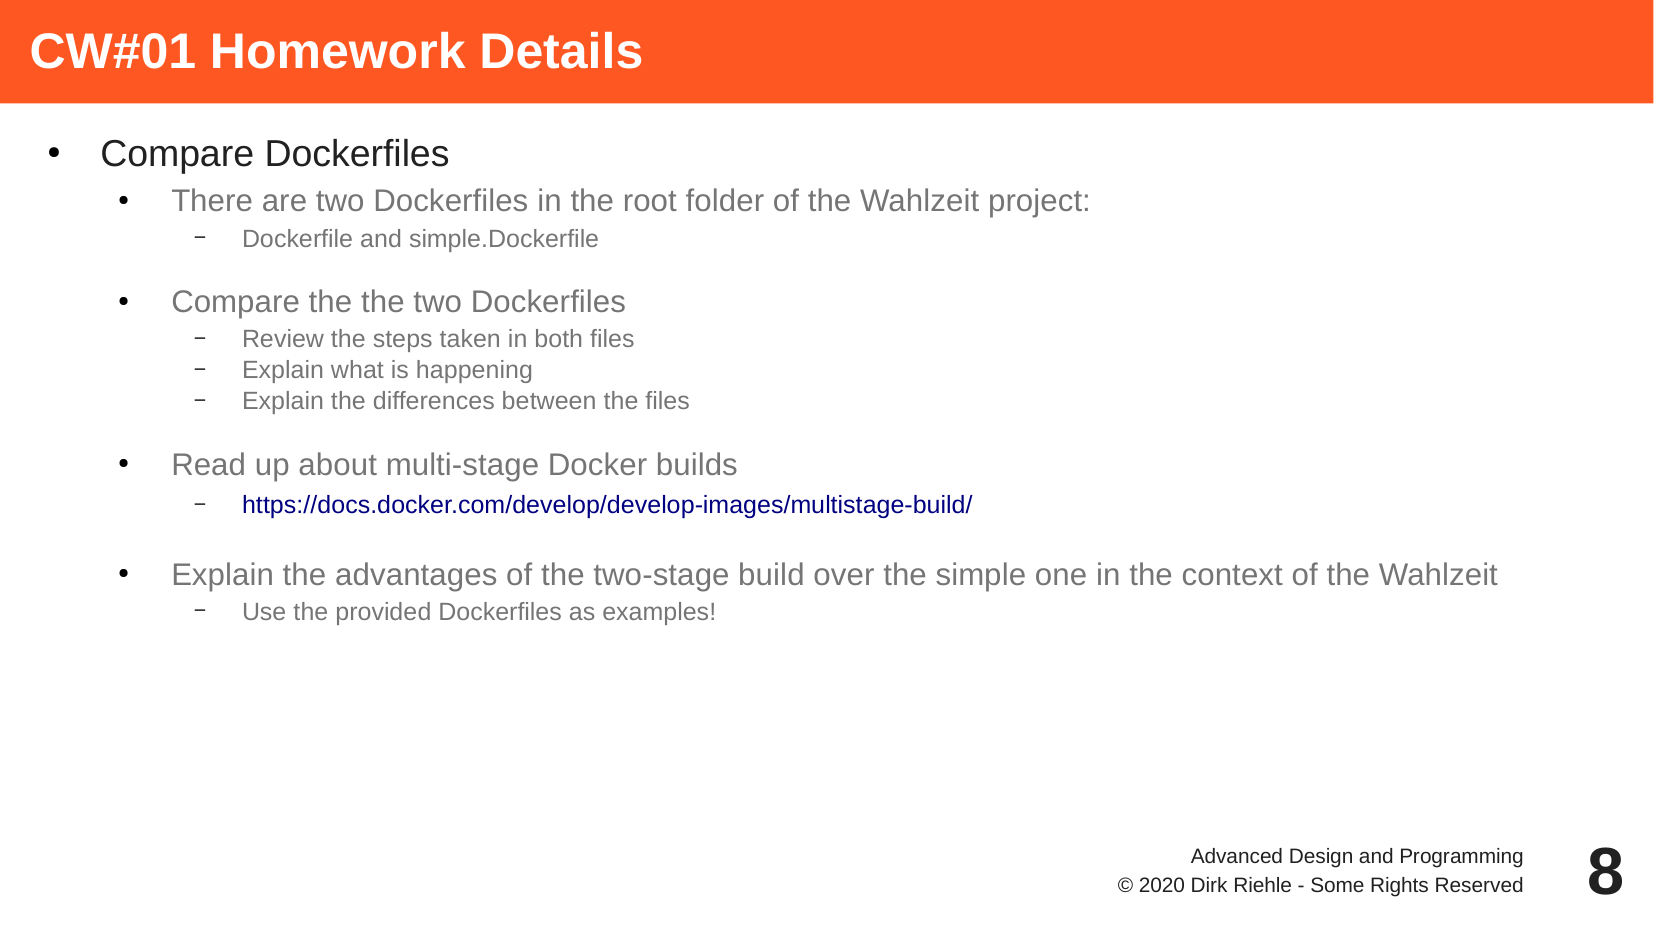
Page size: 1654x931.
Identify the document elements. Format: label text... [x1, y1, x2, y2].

title CW#01 Homework Details [0, 0, 1654, 104]
list Compare Dockerfiles There are two Dockerfiles in the root folder of the Wahlzeit project: Dockerfile and simple.Dockerfile Compare the the two Dockerfiles Review the steps taken in both files Explain what is happening Explain the differences between the files Read up about multi-stage Docker builds https://docs.docker.com/develop/develop-images/multistage-build/ Explain the advantages of the two-stage build over the simple one in the context of the Wahlzeit Use the provided Dockerfiles as examples! [29, 132, 1625, 813]
